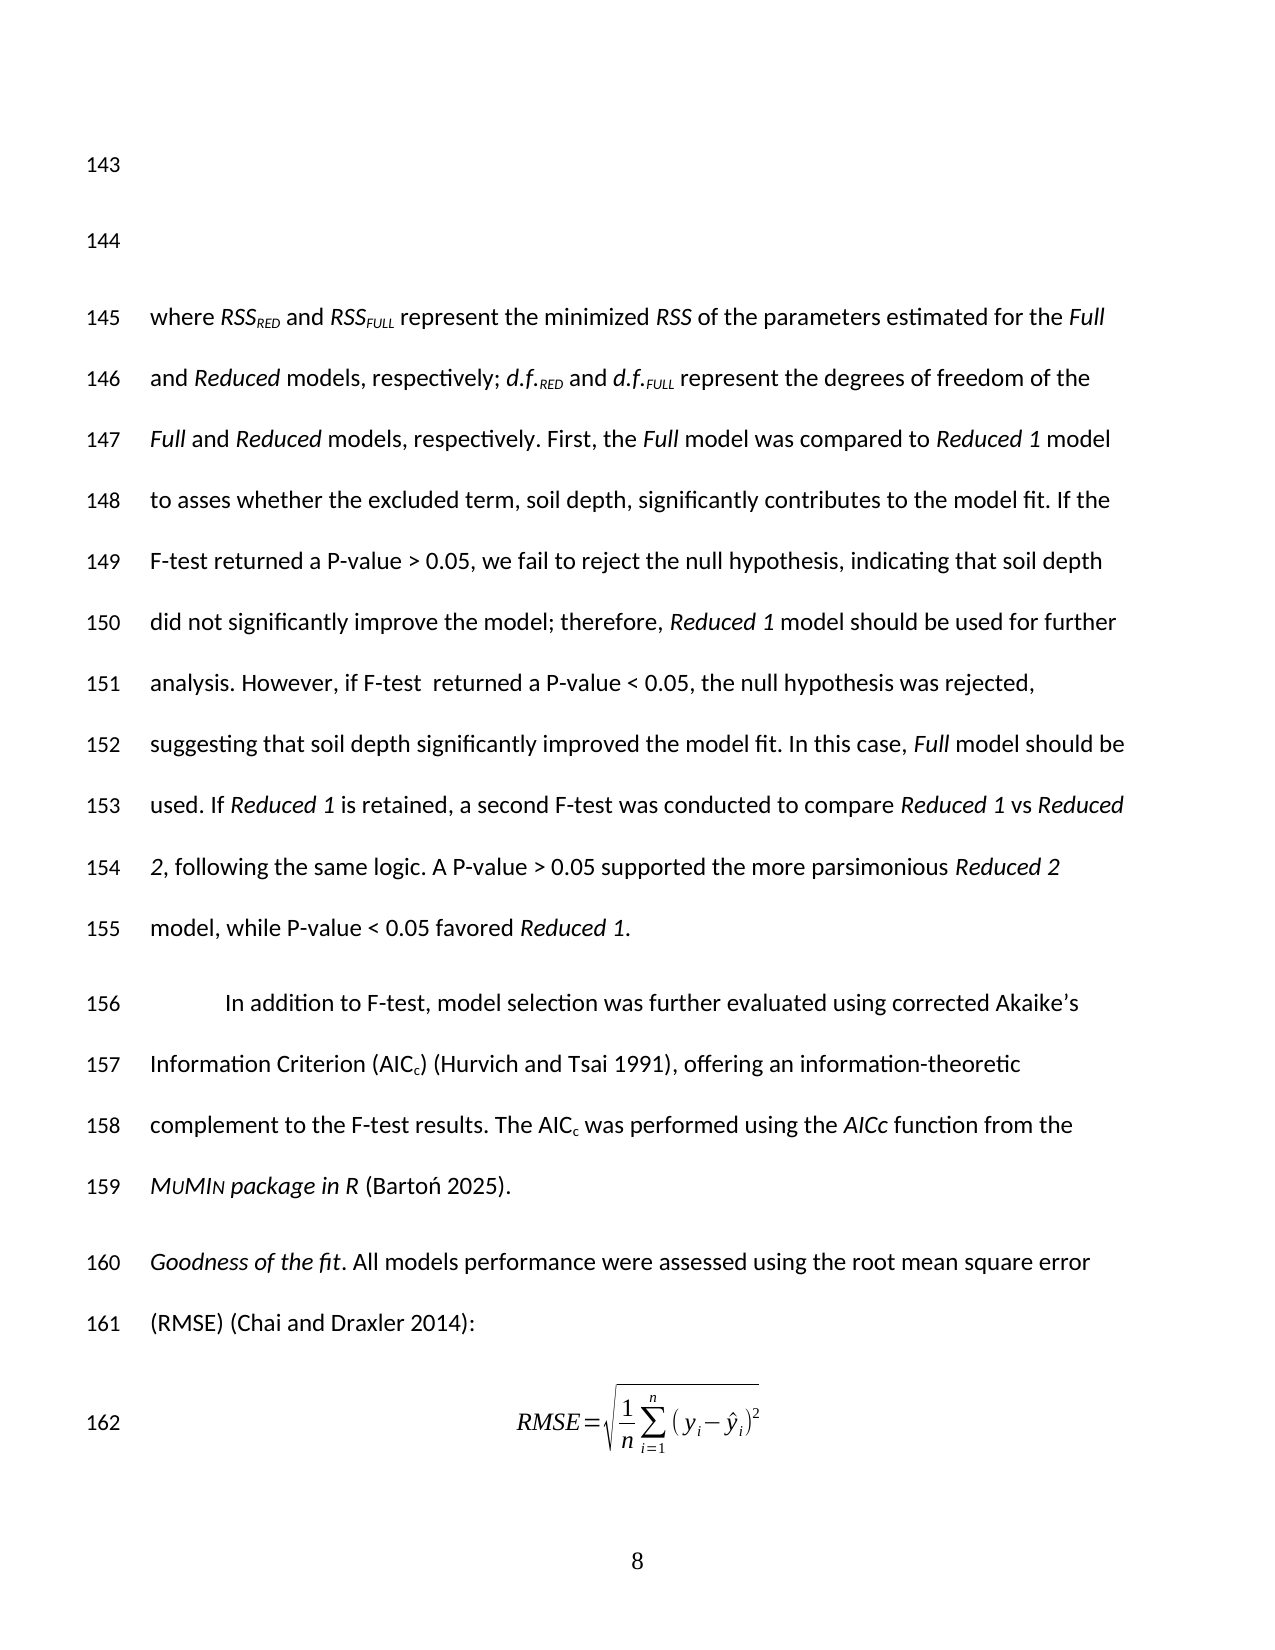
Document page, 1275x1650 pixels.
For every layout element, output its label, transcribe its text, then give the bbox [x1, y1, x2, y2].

text where RSSRED and RSSFULL represent the minimized RSS of the parameters estimated for the Full and Reduced models, respectively; d.f.RED and d.f.FULL represent the degrees of freedom of the Full and Reduced models, respectively. First, the Full model was compared to Reduced 1 model to asses whether the excluded term, soil depth, significantly contributes to the model fit. If the F-test returned a P-value > 0.05, we fail to reject the null hypothesis, indicating that soil depth did not significantly improve the model; therefore, Reduced 1 model should be used for further analysis. However, if F-test returned a P-value < 0.05, the null hypothesis was rejected, suggesting that soil depth significantly improved the model fit. In this case, Full model should be used. If Reduced 1 is retained, a second F-test was conducted to compare Reduced 1 vs Reduced 2, following the same logic. A P-value > 0.05 supported the more parsimonious Reduced 2 model, while P-value < 0.05 favored Reduced 1. [150, 301, 1125, 942]
text Goodness of the fit. All models performance were assessed using the root mean square error (RMSE) (Chai and Draxler 2014): [150, 1246, 1125, 1338]
text In addition to F-test, model selection was further evaluated using corrected Akaike’s Information Criterion (AICc) (Hurvich and Tsai 1991), offering an information-theoretic complement to the F-test results. The AICc was performed using the AICc function from the MuMIn package in R (Bartoń 2025). [150, 987, 1125, 1201]
